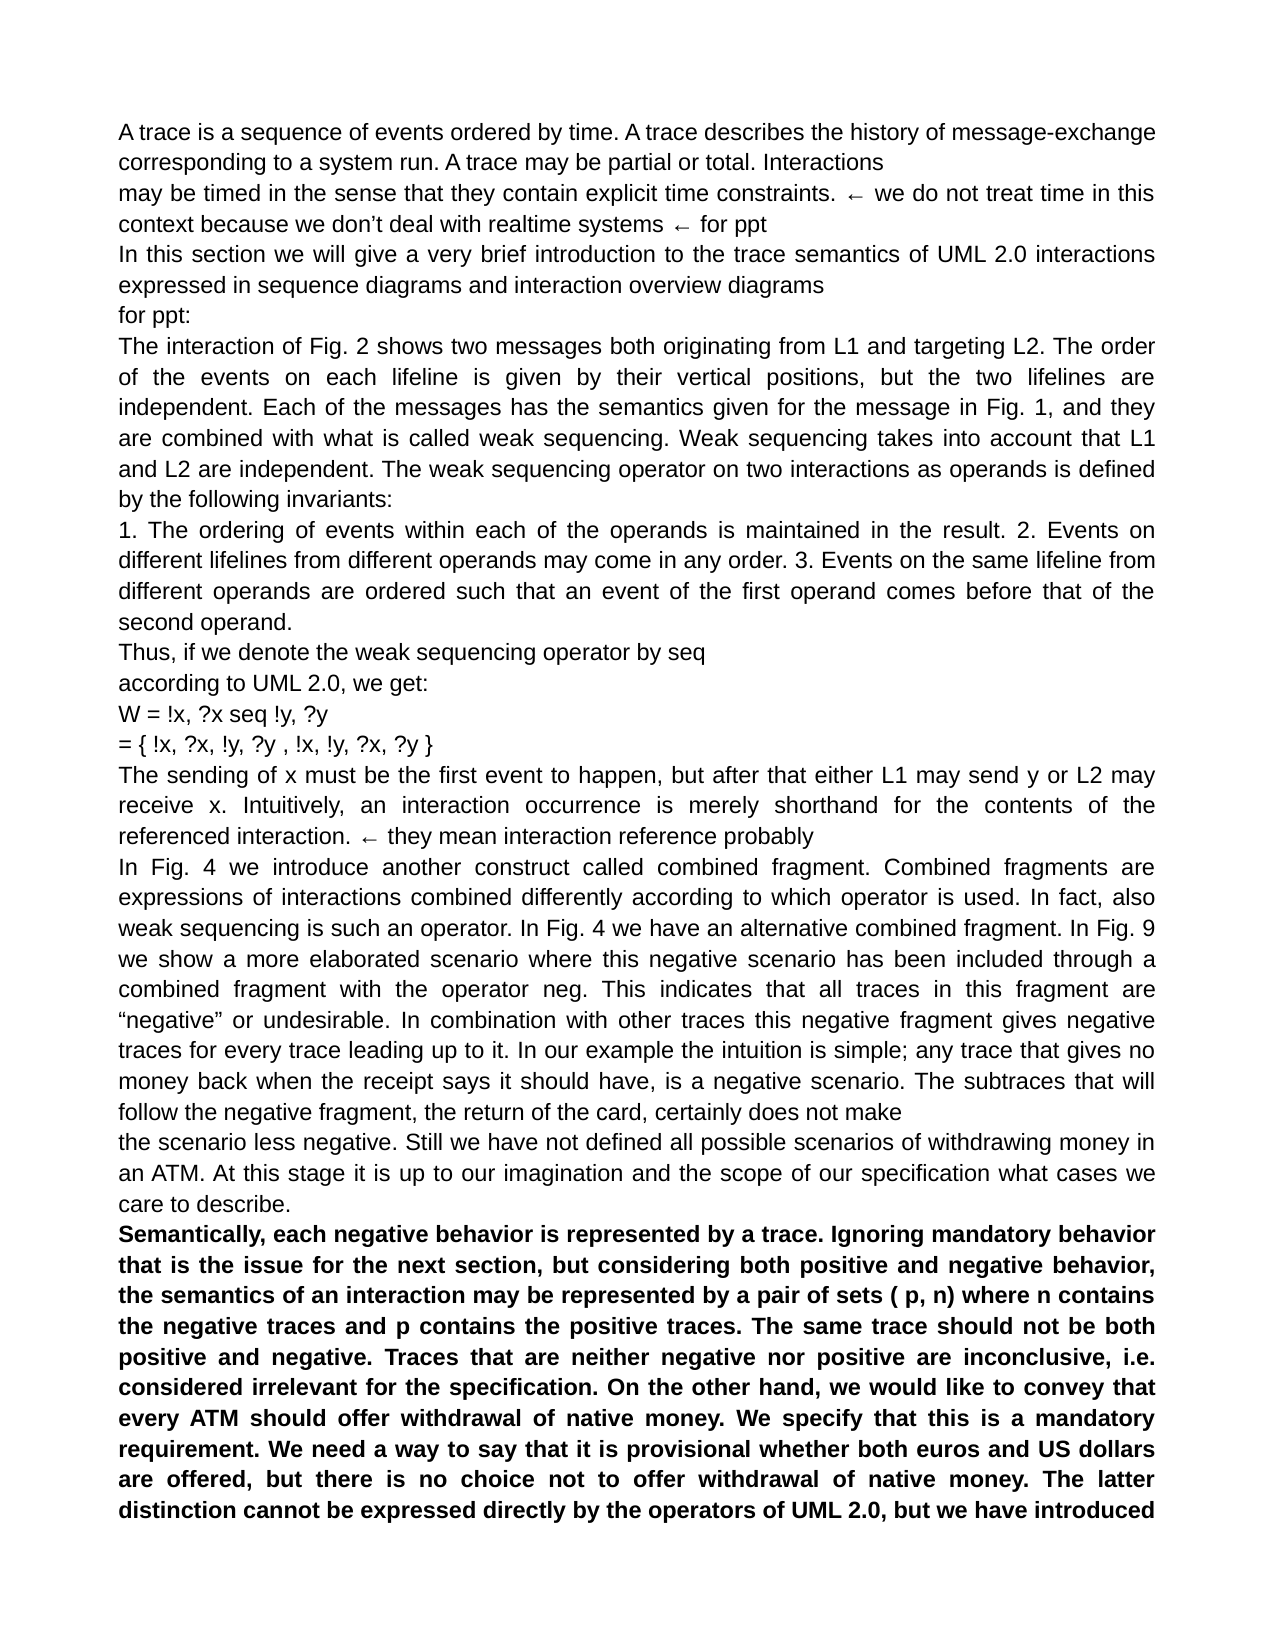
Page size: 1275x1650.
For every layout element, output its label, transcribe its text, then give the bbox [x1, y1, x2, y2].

text W = !x, ?x seq !y, ?y [118, 700, 1157, 727]
text according to UML 2.0, we get: [118, 669, 1157, 696]
text = { !x, ?x, !y, ?y , !x, !y, ?x, ?y } [118, 731, 1157, 757]
text Thus, if we denote the weak sequencing operator by seq [118, 639, 1157, 666]
text In this section we will give a very brief introduction to the trace semantics of UML 2.0 interactions expressed in sequence diagrams and interaction overview diagrams [118, 241, 1157, 298]
text Semantically, each negative behavior is represented by a trace. Ignoring mandatory behavior that is the issue for the next section, but considering both positive and negative behavior, the semantics of an interaction may be represented by a pair of sets ( p, n) where n contains the negative traces and p contains the positive traces. The same trace should not be both positive and negative. Traces that are neither negative nor positive are inconclusive, i.e. considered irrelevant for the specification. On the other hand, we would like to convey that every ATM should offer withdrawal of native money. We specify that this is a mandatory requirement. We need a way to say that it is provisional whether both euros and US dollars are offered, but there is no choice not to offer withdrawal of native money. The latter distinction cannot be expressed directly by the operators of UML 2.0, but we have introduced [118, 1221, 1157, 1523]
text for ppt: [118, 302, 1157, 329]
text 1. The ordering of events within each of the operands is maintained in the result. 2. Events on different lifelines from different operands may come in any order. 3. Events on the same lifeline from different operands are ordered such that an event of the first operand comes before that of the second operand. [118, 516, 1157, 635]
text The sending of x must be the first event to happen, but after that either L1 may send y or L2 may receive x. Intuitively, an interaction occurrence is merely shorthand for the contents of the referenced interaction. ← they mean interaction reference probably [118, 761, 1157, 849]
text The interaction of Fig. 2 shows two messages both originating from L1 and targeting L2. The order of the events on each lifeline is given by their vertical positions, but the two lifelines are independent. Each of the messages has the semantics given for the message in Fig. 1, and they are combined with what is called weak sequencing. Weak sequencing takes into account that L1 and L2 are independent. The weak sequencing operator on two interactions as operands is defined by the following invariants: [118, 332, 1157, 512]
text In Fig. 4 we introduce another construct called combined fragment. Combined fragments are expressions of interactions combined differently according to which operator is used. In fact, also weak sequencing is such an operator. In Fig. 4 we have an alternative combined fragment. In Fig. 9 we show a more elaborated scenario where this negative scenario has been included through a combined fragment with the operator neg. This indicates that all traces in this fragment are “negative” or undesirable. In combination with other traces this negative fragment gives negative traces for every trace leading up to it. In our example the intuition is simple; any trace that gives no money back when the receipt says it should have, is a negative scenario. The subtraces that will follow the negative fragment, the return of the card, certainly does not make [118, 853, 1157, 1125]
text may be timed in the sense that they contain explicit time constraints. ← we do not treat time in this context because we don’t deal with realtime systems ← for ppt [118, 179, 1157, 237]
text A trace is a sequence of events ordered by time. A trace describes the history of message-exchange corresponding to a system run. A trace may be partial or total. Interactions [118, 118, 1157, 176]
text the scenario less negative. Still we have not defined all possible scenarios of withdrawing money in an ATM. At this stage it is up to our imagination and the scope of our specification what cases we care to describe. [118, 1129, 1157, 1217]
